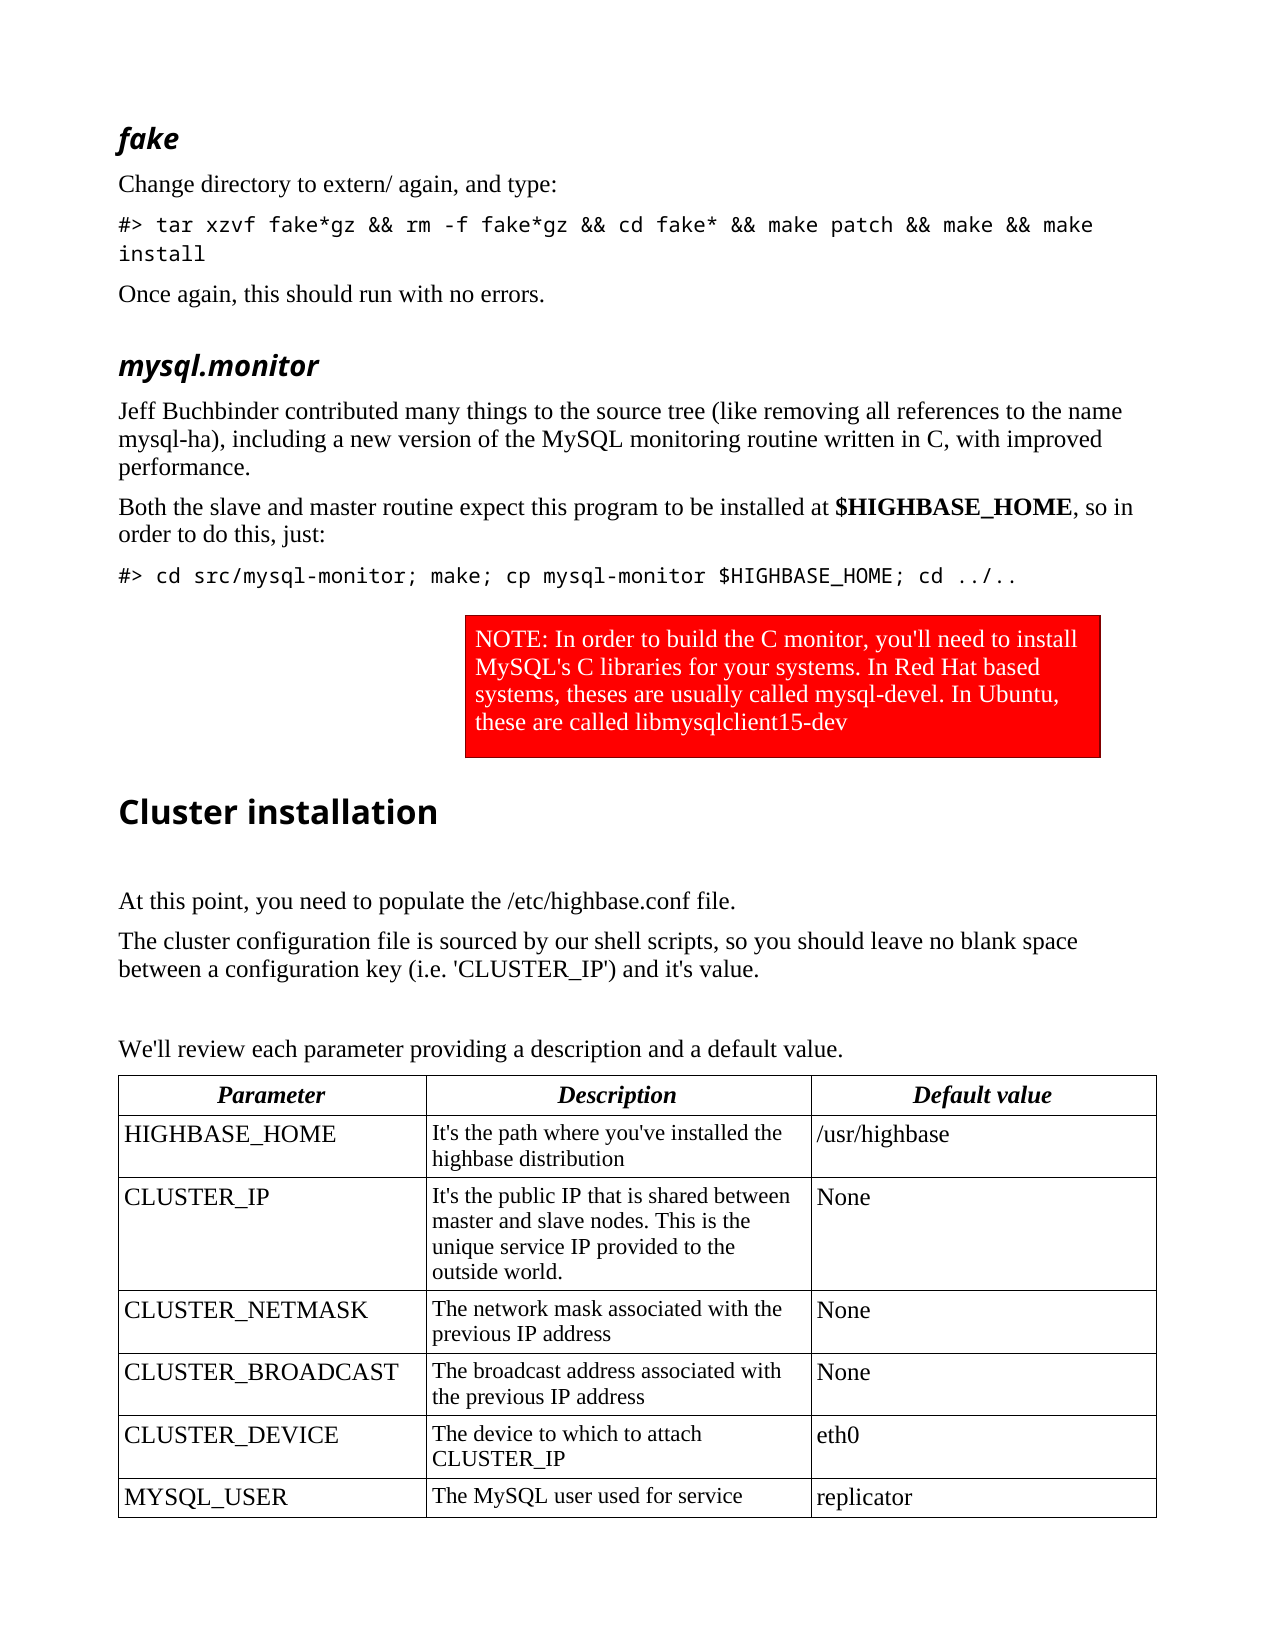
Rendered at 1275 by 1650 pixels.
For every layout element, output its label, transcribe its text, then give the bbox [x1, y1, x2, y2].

table_header Parameter [119, 1076, 426, 1114]
text Jeff Buchbinder contributed many things to the source tree (like removing all references to the name mysql-ha), including a new version of the MySQL monitoring routine written in C, with improved performance. [118, 397, 1157, 480]
table_cell None [812, 1291, 1156, 1353]
table_cell The MySQL user used for service [427, 1479, 811, 1517]
text Both the slave and master routine expect this program to be installed at $HIGHBASE_HOME, so in order to do this, just: [118, 493, 1157, 548]
table_cell CLUSTER_IP [119, 1178, 426, 1290]
table_cell None [812, 1354, 1156, 1415]
table_cell CLUSTER_BROADCAST [119, 1354, 426, 1415]
text At this point, you need to populate the /etc/highbase.conf file. [118, 887, 1157, 914]
subtitle fake [118, 118, 1157, 158]
text #> tar xzvf fake*gz && rm -f fake*gz && cd fake* && make patch && make && make install [118, 211, 1157, 267]
table_header Default value [812, 1076, 1156, 1114]
table_cell replicator [812, 1479, 1156, 1517]
table_cell It's the public IP that is shared between master and slave nodes. This is the unique service IP provided to the outside world. [427, 1178, 811, 1290]
text The cluster configuration file is sourced by our shell scripts, so you should leave no blank space between a configuration key (i.e. 'CLUSTER_IP') and it's value. [118, 927, 1157, 982]
table_cell HIGHBASE_HOME [119, 1116, 426, 1177]
table_cell eth0 [812, 1416, 1156, 1477]
table_cell MYSQL_USER [119, 1479, 426, 1517]
text #> cd src/mysql-monitor; make; cp mysql-monitor $HIGHBASE_HOME; cd ../.. [118, 561, 1157, 589]
subtitle mysql.monitor [118, 345, 1157, 385]
text We'll review each parameter providing a description and a default value. [118, 1035, 1157, 1063]
table_header Description [427, 1076, 811, 1114]
text Once again, this should run with no errors. [118, 280, 1157, 308]
text NOTE: In order to build the C monitor, you'll need to install MySQL's C libraries for your systems. In Red Hat based systems, theses are usually called mysql-devel. In Ubuntu, these are called libmysqlclient15-dev [475, 625, 1091, 736]
table_cell /usr/highbase [812, 1116, 1156, 1177]
text Change directory to extern/ again, and type: [118, 170, 1157, 198]
table_cell CLUSTER_DEVICE [119, 1416, 426, 1477]
table_cell The network mask associated with the previous IP address [427, 1291, 811, 1353]
subtitle Cluster installation [118, 788, 1157, 834]
table_cell CLUSTER_NETMASK [119, 1291, 426, 1353]
table_cell None [812, 1178, 1156, 1290]
table_cell The broadcast address associated with the previous IP address [427, 1354, 811, 1415]
table_cell The device to which to attach CLUSTER_IP [427, 1416, 811, 1477]
table_cell It's the path where you've installed the highbase distribution [427, 1116, 811, 1177]
